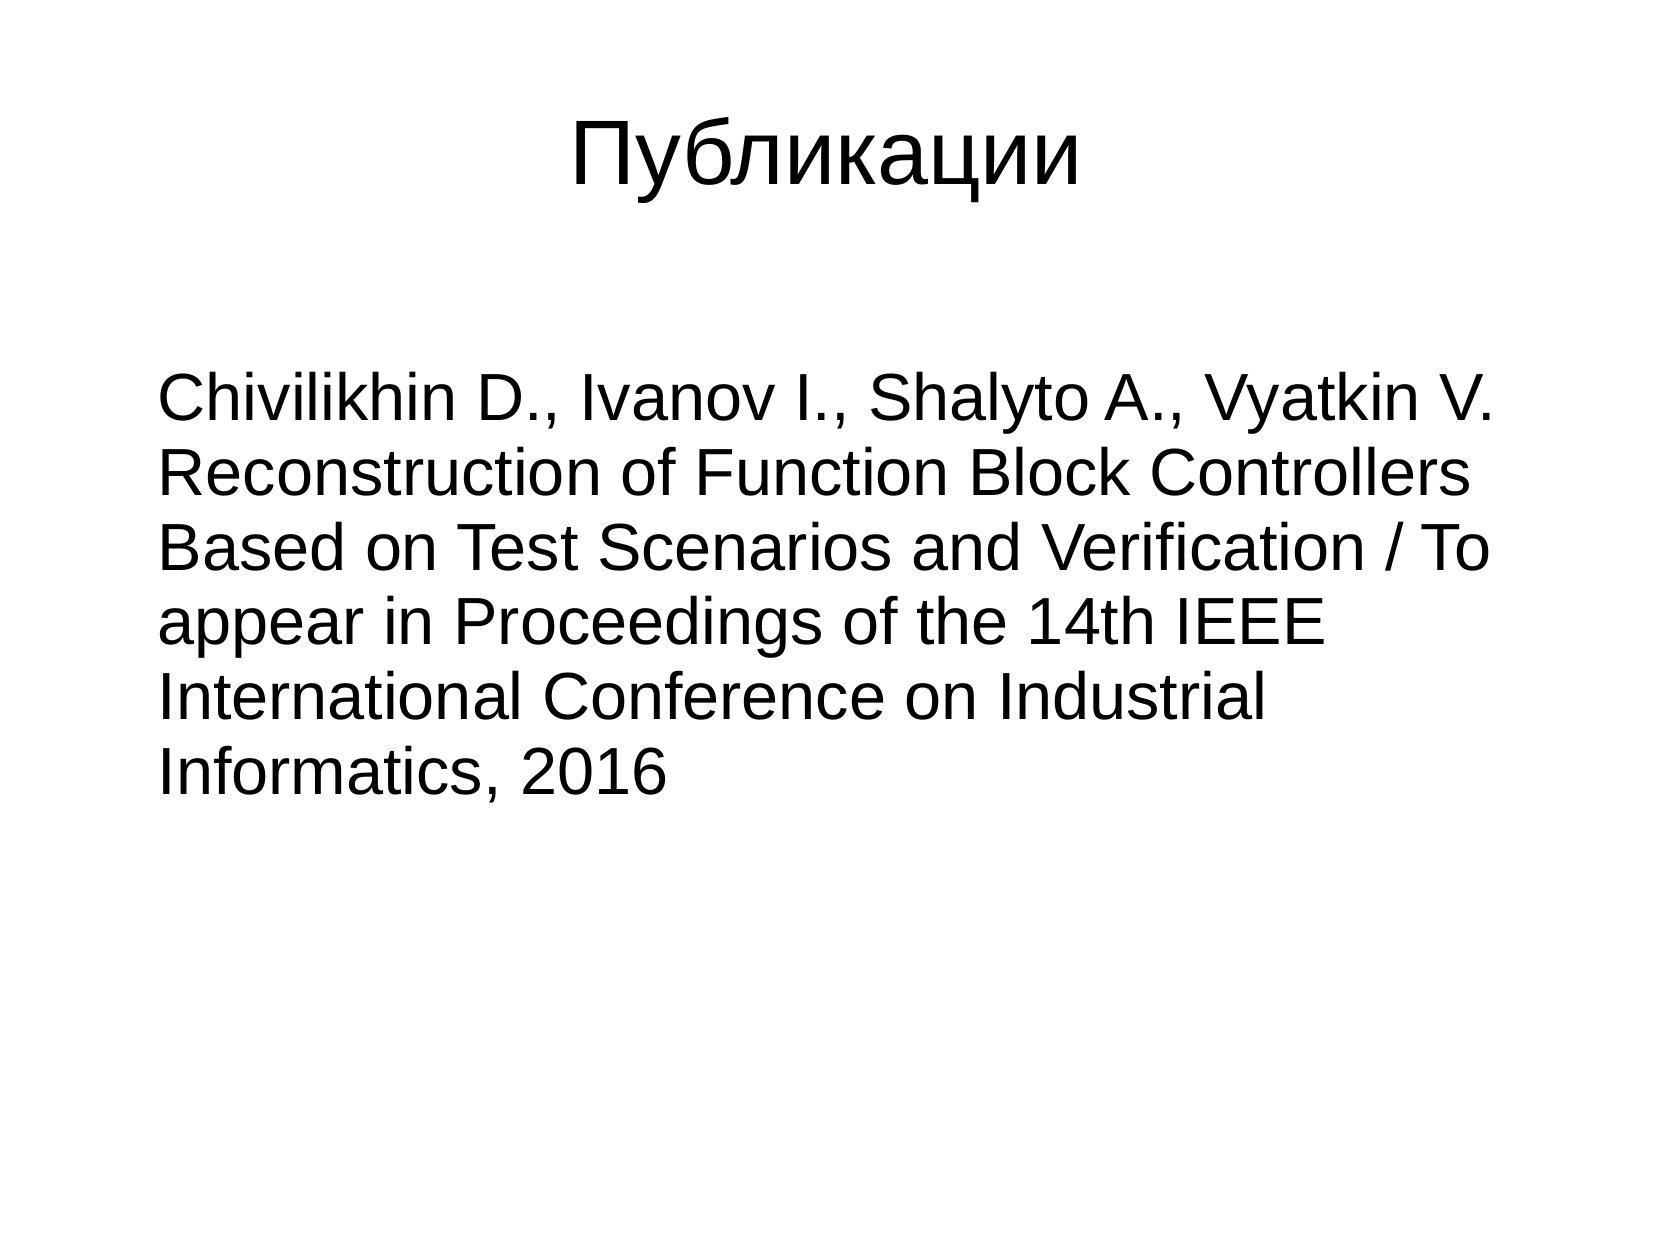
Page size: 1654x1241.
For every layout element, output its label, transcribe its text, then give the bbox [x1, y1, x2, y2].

list Chivilikhin D., Ivanov I., Shalyto A., Vyatkin V. Reconstruction of Function Block Controllers Based on Test Scenarios and Verification / To appear in Proceedings of the 14th IEEE International Conference on Industrial Informatics, 2016 [86, 360, 1576, 1080]
title Публикации [82, 49, 1571, 257]
